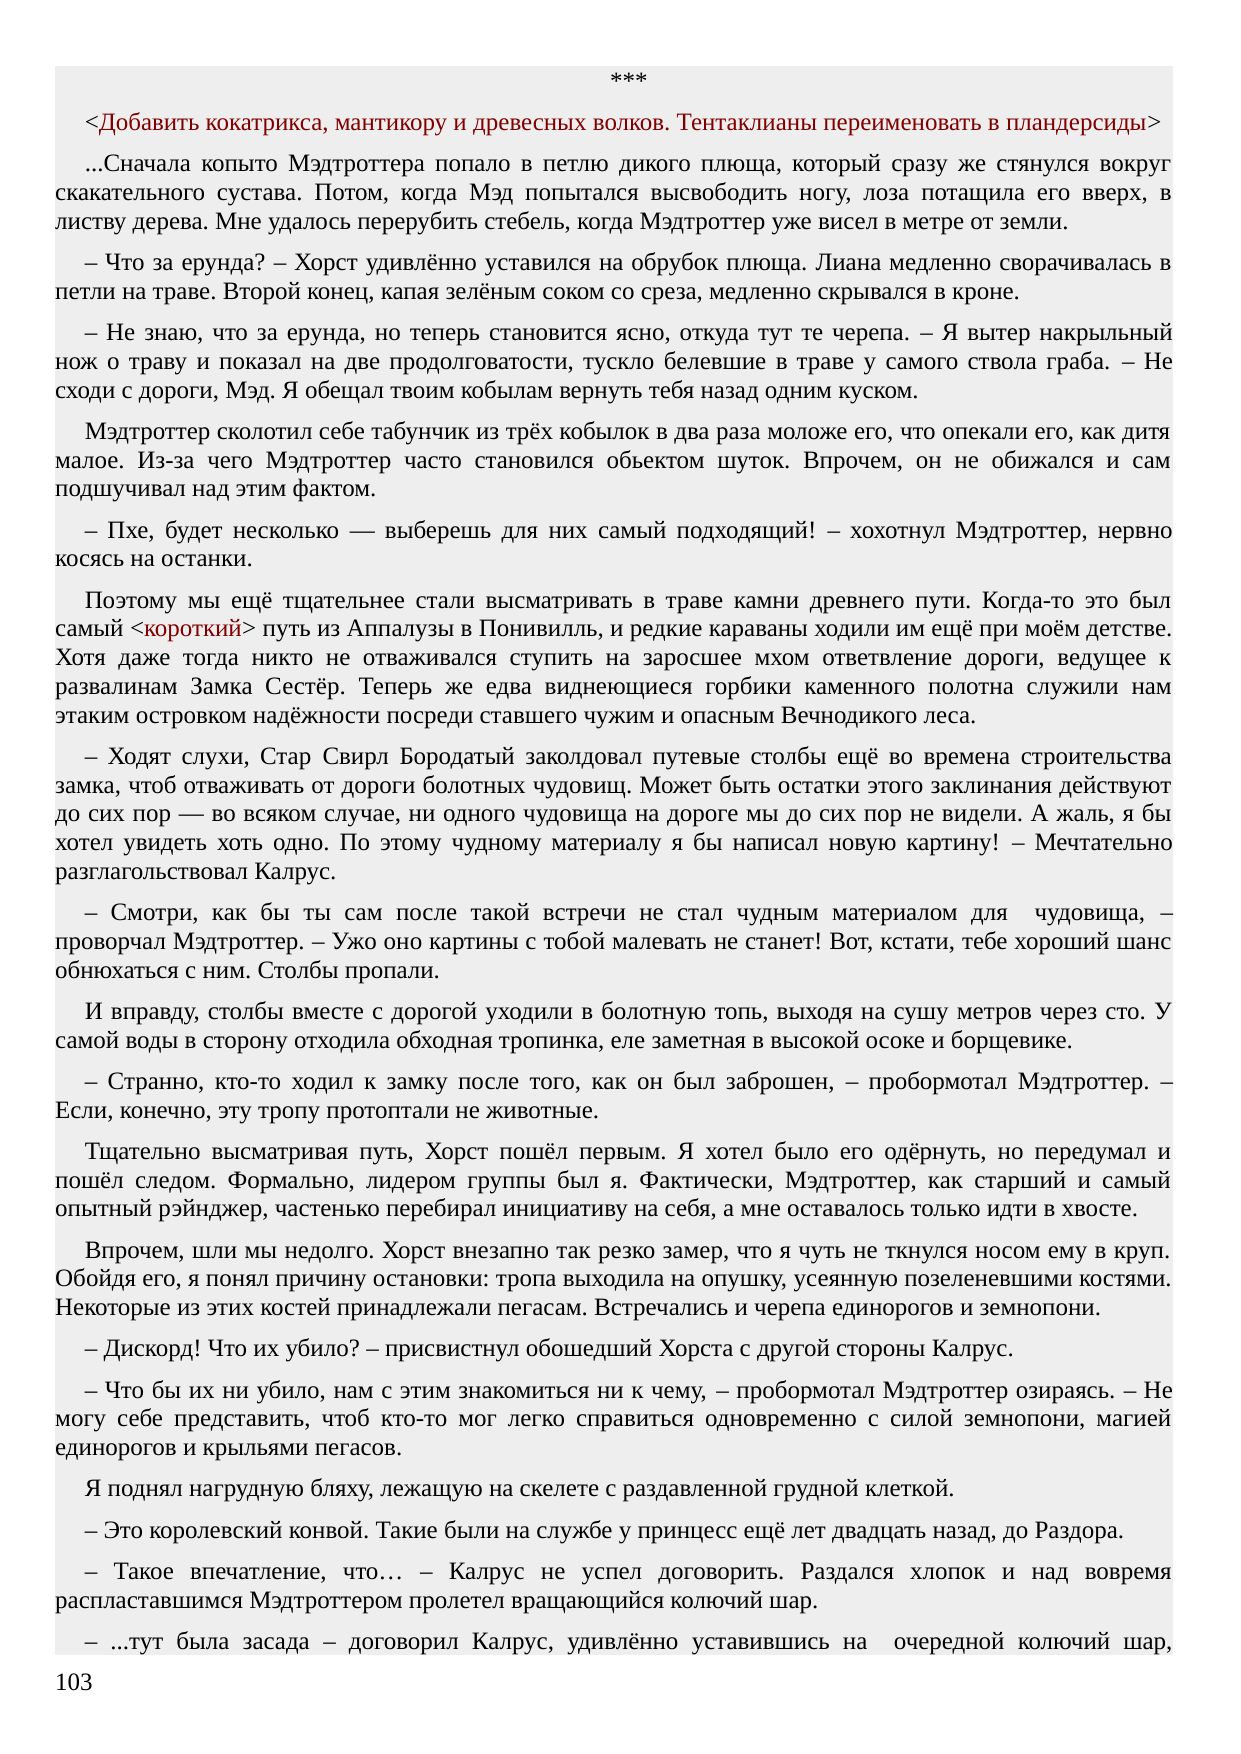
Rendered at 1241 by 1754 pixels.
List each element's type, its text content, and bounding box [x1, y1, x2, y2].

text – Не знаю, что за ерунда, но теперь становится ясно, откуда тут те черепа. – Я вытер накрыльный нож о траву и показал на две продолговатости, тускло белевшие в траве у самого ствола граба. – Не сходи с дороги, Мэд. Я обещал твоим кобылам вернуть тебя назад одним куском. [55, 317, 1173, 403]
text – Ходят слухи, Стар Cвирл Бородатый заколдовал путевые столбы ещё во времена строительства замка, чтоб отваживать от дороги болотных чудовищ. Может быть остатки этого заклинания действуют до сих пор — во всяком случае, ни одного чудовища на дороге мы до сих пор не видели. А жаль, я бы хотел увидеть хоть одно. По этому чудному материалу я бы написал новую картину! – Мечтательно разглагольствовал Калрус. [55, 741, 1173, 885]
text – Пхе, будет несколько — выберешь для них самый подходящий! – хохотнул Мэдтроттер, нервно косясь на останки. [55, 515, 1173, 572]
text Тщательно высматривая путь, Хорст пошёл первым. Я хотел было его одёрнуть, но передумал и пошёл следом. Формально, лидером группы был я. Фактически, Мэдтроттер, как старший и самый опытный рэйнджер, частенько перебирал инициативу на себя, а мне оставалось только идти в хвосте. [55, 1136, 1173, 1222]
text – Такое впечатление, что… – Калрус не успел договорить. Раздался хлопок и над вовремя распластавшимся Мэдтроттером пролетел вращающийся колючий шар. [55, 1556, 1173, 1613]
text <Добавить кокатрикса, мантикору и древесных волков. Тентаклианы переименовать в пландерсиды> [55, 107, 1173, 136]
text И вправду, столбы вместе с дорогой уходили в болотную топь, выходя на сушу метров через сто. У самой воды в сторону отходила обходная тропинка, еле заметная в высокой осоке и борщевике. [55, 996, 1173, 1053]
text ...Сначала копыто Мэдтроттера попало в петлю дикого плюща, который сразу же стянулся вокруг скакательного сустава. Потом, когда Мэд попытался высвободить ногу, лоза потащила его вверх, в листву дерева. Мне удалось перерубить стебель, когда Мэдтроттер уже висел в метре от земли. [55, 148, 1173, 235]
text – Что бы их ни убило, нам с этим знакомиться ни к чему, – пробормотал Мэдтроттер озираясь. – Не могу себе представить, чтоб кто-то мог легко справиться одновременно с силой земнопони, магией единорогов и крыльями пегасов. [55, 1375, 1173, 1461]
text Впрочем, шли мы недолго. Хорст внезапно так резко замер, что я чуть не ткнулся носом ему в круп. Обойдя его, я понял причину остановки: тропа выходила на опушку, усеянную позеленевшими костями. Некоторые из этих костей принадлежали пегасам. Встречались и черепа единорогов и земнопони. [55, 1235, 1173, 1321]
text – ...тут была засада – договорил Калрус, удивлённо уставившись на очередной колючий шар, [55, 1626, 1173, 1655]
text *** [55, 66, 1173, 95]
text – Странно, кто-то ходил к замку после того, как он был заброшен, – пробормотал Мэдтроттер. – Если, конечно, эту тропу протоптали не животные. [55, 1066, 1173, 1123]
text – Что за ерунда? – Хорст удивлённо уставился на обрубок плюща. Лиана медленно сворачивалась в петли на траве. Второй конец, капая зелёным соком со среза, медленно скрывался в кроне. [55, 247, 1173, 305]
text – Это королевский конвой. Такие были на службе у принцесс ещё лет двадцать назад, до Раздора. [55, 1515, 1173, 1543]
text Мэдтроттер сколотил себе табунчик из трёх кобылок в два раза моложе его, что опекали его, как дитя малое. Из-за чего Мэдтроттер часто становился обьектом шуток. Впрочем, он не обижался и сам подшучивал над этим фактом. [55, 416, 1173, 502]
text Я поднял нагрудную бляху, лежащую на скелете с раздавленной грудной клеткой. [55, 1473, 1173, 1502]
text – Смотри, как бы ты сам после такой встречи не стал чудным материалом для чудовища, – проворчал Мэдтроттер. – Ужо оно картины с тобой малевать не станет! Вот, кстати, тебе хороший шанс обнюхаться с ним. Столбы пропали. [55, 897, 1173, 983]
text Поэтому мы ещё тщательнее стали высматривать в траве камни древнего пути. Когда-то это был самый <короткий> путь из Аппалузы в Понивилль, и редкие караваны ходили им ещё при моём детстве. Хотя даже тогда никто не отваживался ступить на заросшее мхом ответвление дороги, ведущее к развалинам Замка Сестёр. Теперь же едва виднеющиеся горбики каменного полотна служили нам этаким островком надёжности посреди ставшего чужим и опасным Вечнодикого леса. [55, 585, 1173, 728]
text – Дискорд! Что их убило? – присвистнул обошедший Хорста с другой стороны Калрус. [55, 1333, 1173, 1362]
